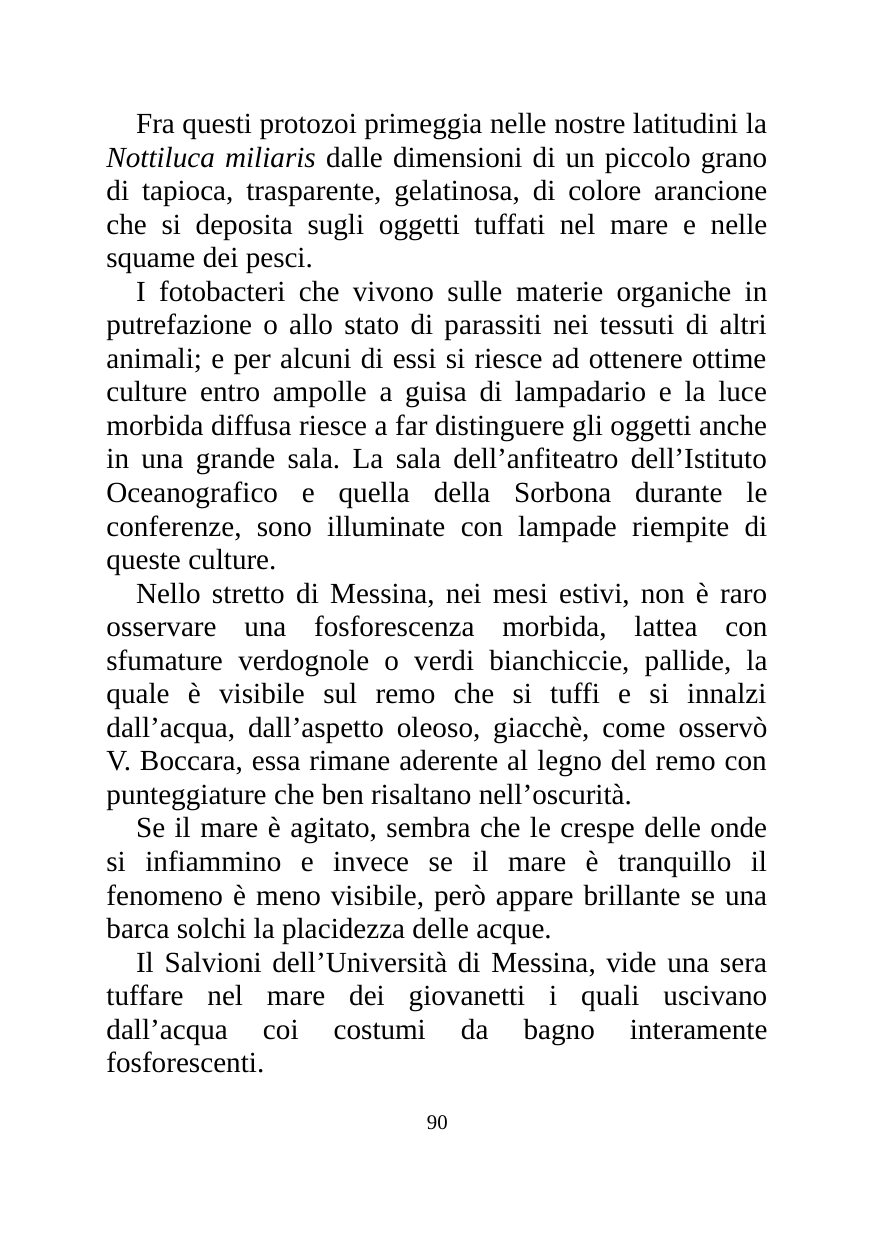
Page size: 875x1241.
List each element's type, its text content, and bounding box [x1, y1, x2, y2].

text Se il mare è agitato, sembra che le crespe delle onde si infiammino e invece se il mare è tranquillo il fenomeno è meno visibile, però appare brillante se una barca solchi la placidezza delle acque. [106, 811, 768, 945]
text Fra questi protozoi primeggia nelle nostre latitudini la Nottiluca miliaris dalle dimensioni di un piccolo grano di tapioca, trasparente, gelatinosa, di colore arancione che si deposita sugli oggetti tuffati nel mare e nelle squame dei pesci. [106, 106, 768, 274]
text Nello stretto di Messina, nei mesi estivi, non è raro osservare una fosforescenza morbida, lattea con sfumature verdognole o verdi bianchiccie, pallide, la quale è visibile sul remo che si tuffi e si innalzi dall’acqua, dall’aspetto oleoso, giacchè, come osservò V. Boccara, essa rimane aderente al legno del remo con punteggiature che ben risaltano nell’oscurità. [106, 576, 768, 811]
text I fotobacteri che vivono sulle materie organiche in putrefazione o allo stato di parassiti nei tessuti di altri animali; e per alcuni di essi si riesce ad ottenere ottime culture entro ampolle a guisa di lampadario e la luce morbida diffusa riesce a far distinguere gli oggetti anche in una grande sala. La sala dell’anfiteatro dell’Istituto Oceanografico e quella della Sorbona durante le conferenze, sono illuminate con lampade riempite di queste culture. [106, 274, 768, 576]
text Il Salvioni dell’Università di Messina, vide una sera tuffare nel mare dei giovanetti i quali uscivano dall’acqua coi costumi da bagno interamente fosforescenti. [106, 945, 768, 1079]
